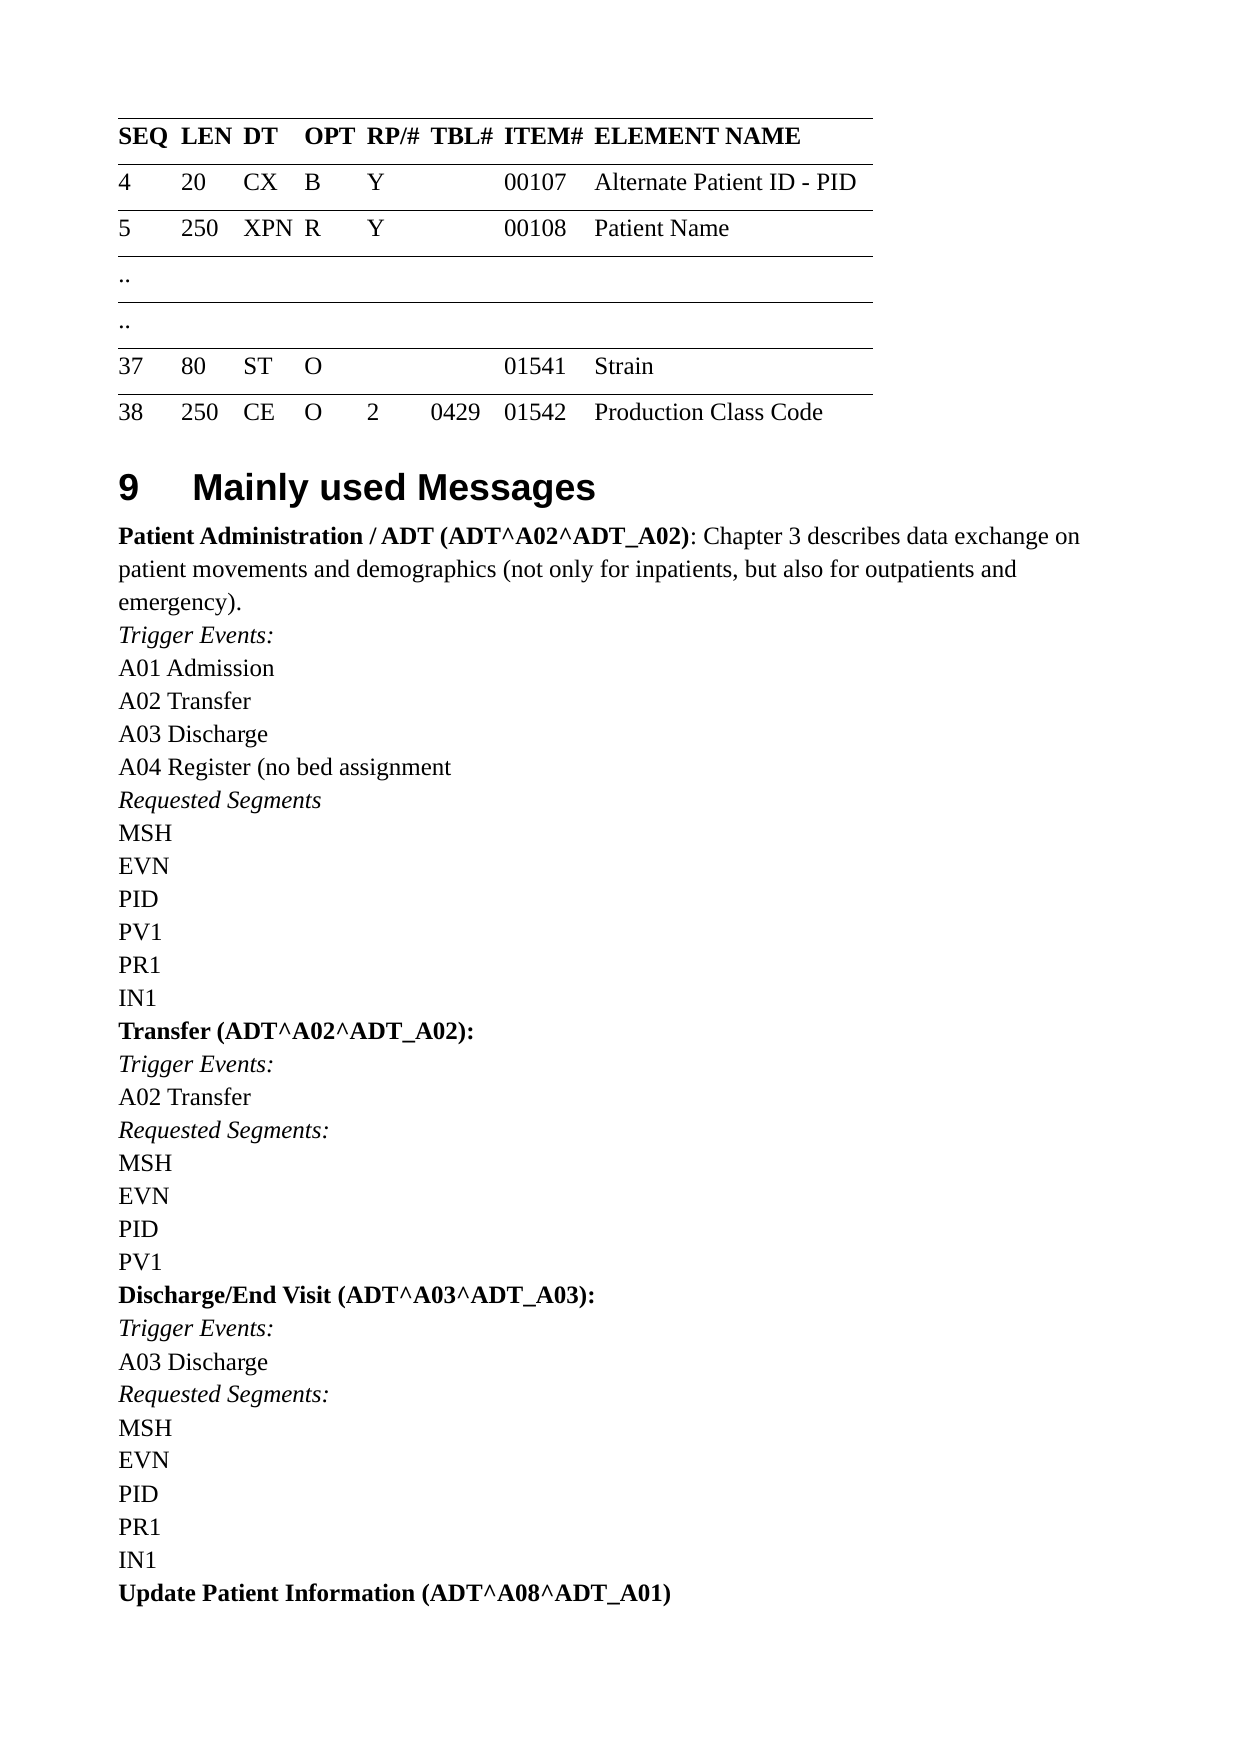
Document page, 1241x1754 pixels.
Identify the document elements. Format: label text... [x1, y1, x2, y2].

table_cell [430, 257, 504, 302]
text PV1 [118, 1247, 1122, 1276]
table_cell XPN [243, 211, 304, 256]
table_cell [367, 349, 430, 394]
text Trigger Events: [118, 1313, 1122, 1342]
table_cell [181, 303, 243, 348]
table_cell [367, 303, 430, 348]
text A04 Register (no bed assignment [118, 752, 1122, 781]
table_cell Strain [594, 349, 872, 394]
table_cell O [304, 395, 367, 440]
text PR1 [118, 1512, 1122, 1540]
table_cell O [304, 349, 367, 394]
table_cell [367, 257, 430, 302]
table_cell ST [243, 349, 304, 394]
table_cell [304, 257, 367, 302]
text EVN [118, 1181, 1122, 1210]
text A03 Discharge [118, 719, 1122, 748]
table_cell Alternate Patient ID - PID [594, 165, 872, 210]
text A02 Transfer [118, 1082, 1122, 1111]
text IN1 [118, 1545, 1122, 1573]
table_header SEQ [118, 119, 181, 164]
table_cell 250 [181, 211, 243, 256]
table_cell 0429 [430, 395, 504, 440]
table_cell 38 [118, 395, 181, 440]
table_cell 01541 [504, 349, 594, 394]
table_cell B [304, 165, 367, 210]
text Update Patient Information (ADT^A08^ADT_A01) [118, 1578, 1122, 1606]
table_cell Production Class Code [594, 395, 872, 440]
table_cell Y [367, 211, 430, 256]
table_header LEN [181, 119, 243, 164]
table_cell .. [118, 257, 181, 302]
table_cell [594, 303, 872, 348]
table_cell [594, 257, 872, 302]
table_cell [243, 257, 304, 302]
table_cell 00107 [504, 165, 594, 210]
text MSH [118, 818, 1122, 847]
table_cell [304, 303, 367, 348]
text MSH [118, 1148, 1122, 1177]
table_header TBL# [430, 119, 504, 164]
table_cell 80 [181, 349, 243, 394]
text Trigger Events: [118, 620, 1122, 649]
table_cell [430, 349, 504, 394]
table_cell [430, 303, 504, 348]
table_cell 4 [118, 165, 181, 210]
text PV1 [118, 917, 1122, 946]
text A01 Admission [118, 653, 1122, 682]
text Requested Segments: [118, 1115, 1122, 1144]
text Requested Segments: [118, 1379, 1122, 1408]
text A02 Transfer [118, 686, 1122, 715]
text MSH [118, 1413, 1122, 1441]
table_cell Patient Name [594, 211, 872, 256]
table_cell 250 [181, 395, 243, 440]
table_header ELEMENT NAME [594, 119, 872, 164]
table_cell [430, 165, 504, 210]
text PR1 [118, 950, 1122, 979]
text IN1 [118, 983, 1122, 1012]
table_cell R [304, 211, 367, 256]
text Discharge/End Visit (ADT^A03^ADT_A03): [118, 1281, 1122, 1309]
table_header DT [243, 119, 304, 164]
text Trigger Events: [118, 1049, 1122, 1078]
table_header RP/# [367, 119, 430, 164]
table_cell 2 [367, 395, 430, 440]
table_cell 20 [181, 165, 243, 210]
table_cell [181, 257, 243, 302]
table_cell 37 [118, 349, 181, 394]
table_cell Y [367, 165, 430, 210]
table_cell CE [243, 395, 304, 440]
text EVN [118, 851, 1122, 880]
table_cell CX [243, 165, 304, 210]
table_cell [243, 303, 304, 348]
text Requested Segments [118, 785, 1122, 814]
text PID [118, 1214, 1122, 1243]
text Transfer (ADT^A02^ADT_A02): [118, 1016, 1122, 1045]
table_cell [430, 211, 504, 256]
text PID [118, 884, 1122, 913]
subtitle Mainly used Messages [118, 465, 1122, 508]
table_cell 5 [118, 211, 181, 256]
text Patient Administration / ADT (ADT^A02^ADT_A02): Chapter 3 describes data exchange on patient movements and demographics (not only for inpatients, but also for outpatients and emergency). [118, 521, 1122, 616]
table_cell .. [118, 303, 181, 348]
table_header ITEM# [504, 119, 594, 164]
text EVN [118, 1446, 1122, 1474]
table_cell [504, 257, 594, 302]
text PID [118, 1479, 1122, 1507]
table_cell [504, 303, 594, 348]
table_cell 00108 [504, 211, 594, 256]
table_header OPT [304, 119, 367, 164]
table_cell 01542 [504, 395, 594, 440]
text A03 Discharge [118, 1347, 1122, 1375]
